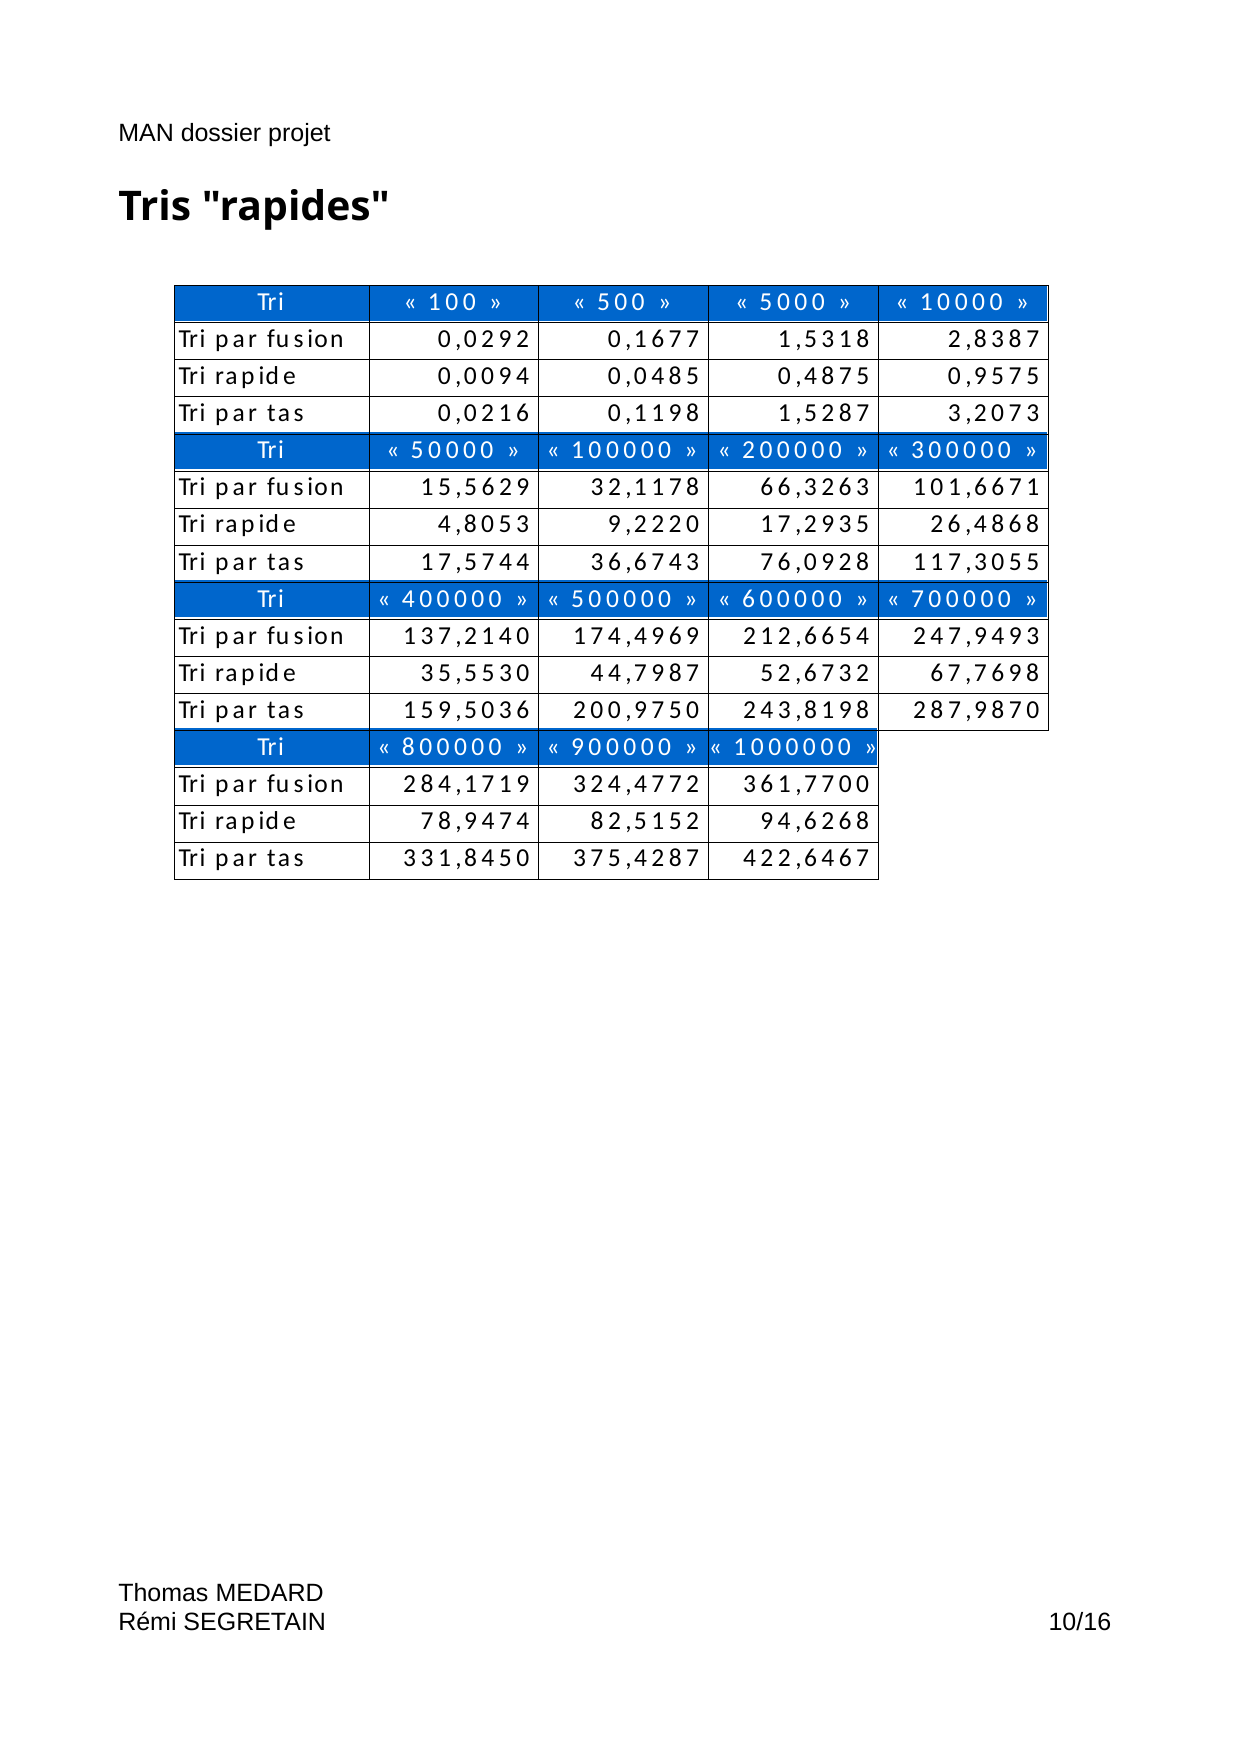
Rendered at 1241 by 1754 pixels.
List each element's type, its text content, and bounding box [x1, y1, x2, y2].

subtitle Tris "rapides" [118, 176, 1122, 232]
